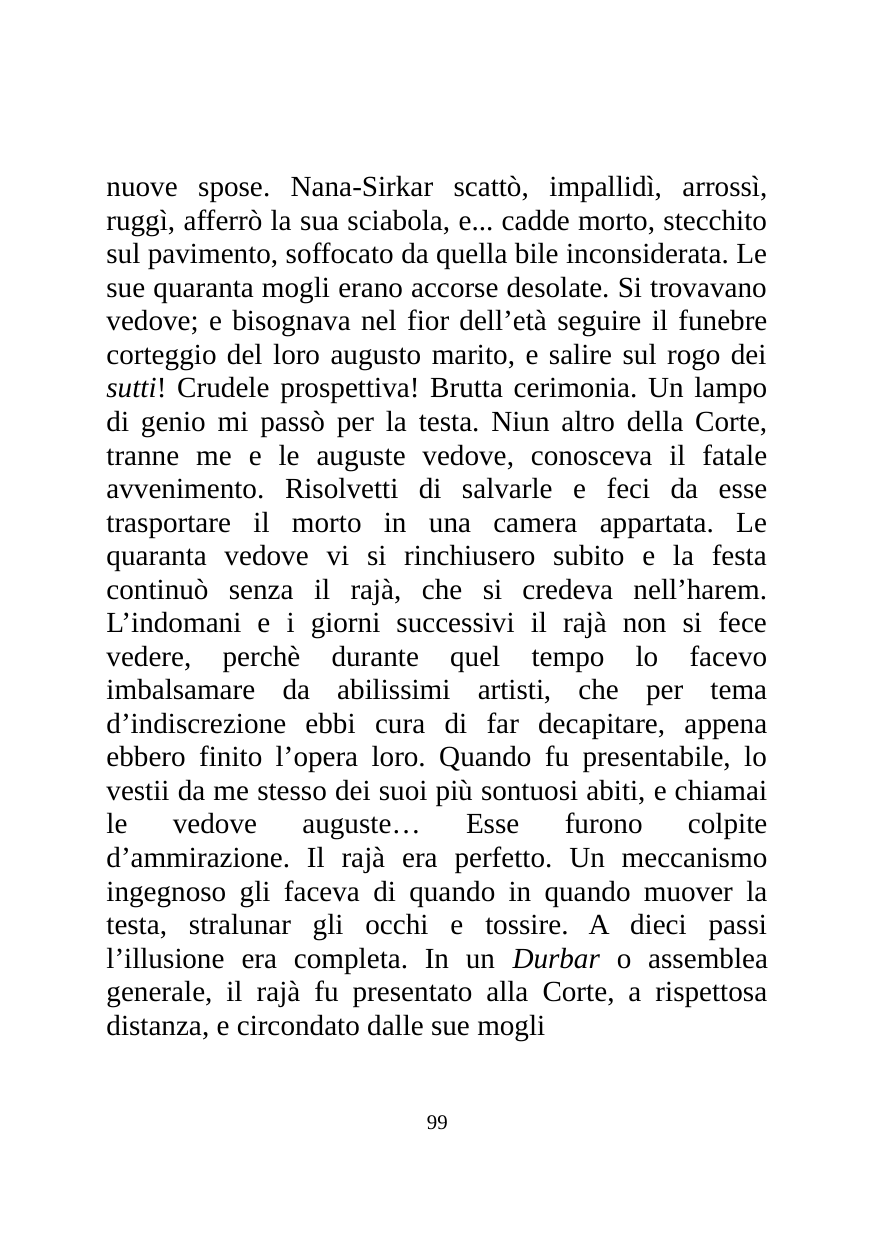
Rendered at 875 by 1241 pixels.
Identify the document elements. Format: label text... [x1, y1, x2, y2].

text nuove spose. Nana-Sirkar scattò, impallidì, arrossì, ruggì, afferrò la sua sciabola, e... cadde morto, stecchito sul pavimento, soffocato da quella bile inconsiderata. Le sue quaranta mogli erano accorse desolate. Si trovavano vedove; e bisognava nel fior dell’età seguire il funebre corteggio del loro augusto marito, e salire sul rogo dei sutti! Crudele prospettiva! Brutta cerimonia. Un lampo di genio mi passò per la testa. Niun altro della Corte, tranne me e le auguste vedove, conosceva il fatale avvenimento. Risolvetti di salvarle e feci da esse trasportare il morto in una camera appartata. Le quaranta vedove vi si rinchiusero subito e la festa continuò senza il rajà, che si credeva nell’harem. L’indomani e i giorni successivi il rajà non si fece vedere, perchè durante quel tempo lo facevo imbalsamare da abilissimi artisti, che per tema d’indiscrezione ebbi cura di far decapitare, appena ebbero finito l’opera loro. Quando fu presentabile, lo vestii da me stesso dei suoi più sontuosi abiti, e chiamai le vedove auguste… Esse furono colpite d’ammirazione. Il rajà era perfetto. Un meccanismo ingegnoso gli faceva di quando in quando muover la testa, stralunar gli occhi e tossire. A dieci passi l’illusione era completa. In un Durbar o assemblea generale, il rajà fu presentato alla Corte, a rispettosa distanza, e circondato dalle sue mogli [106, 169, 768, 1041]
